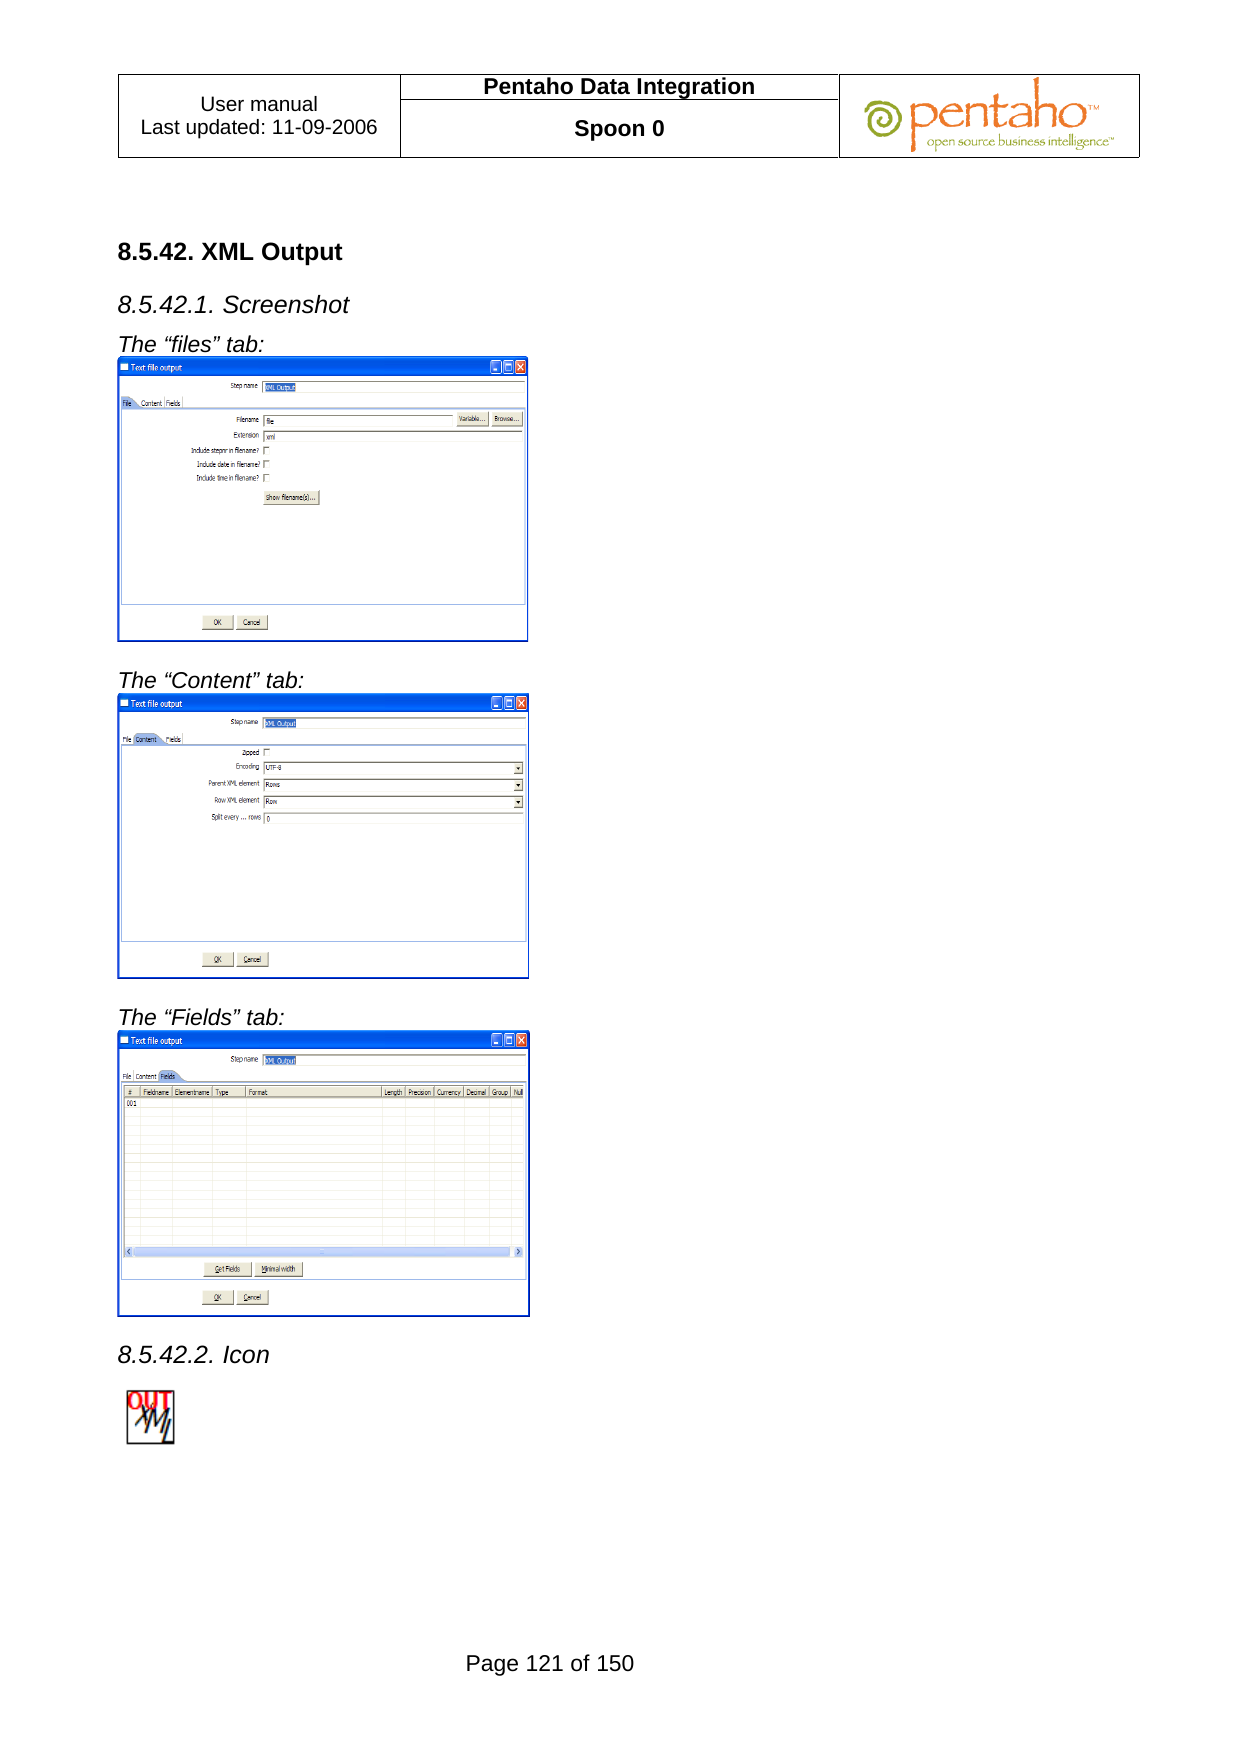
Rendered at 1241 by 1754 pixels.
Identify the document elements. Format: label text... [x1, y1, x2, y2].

picture [117, 356, 529, 642]
subtitle Icon [117, 1341, 1137, 1369]
subtitle Screenshot [117, 291, 1137, 319]
subtitle XML Output [117, 238, 1137, 266]
text The “Fields” tab: [117, 1004, 1137, 1030]
text The “files” tab: [117, 331, 1137, 357]
text The “Content” tab: [117, 667, 1137, 693]
picture [117, 693, 529, 979]
picture [117, 1030, 530, 1317]
